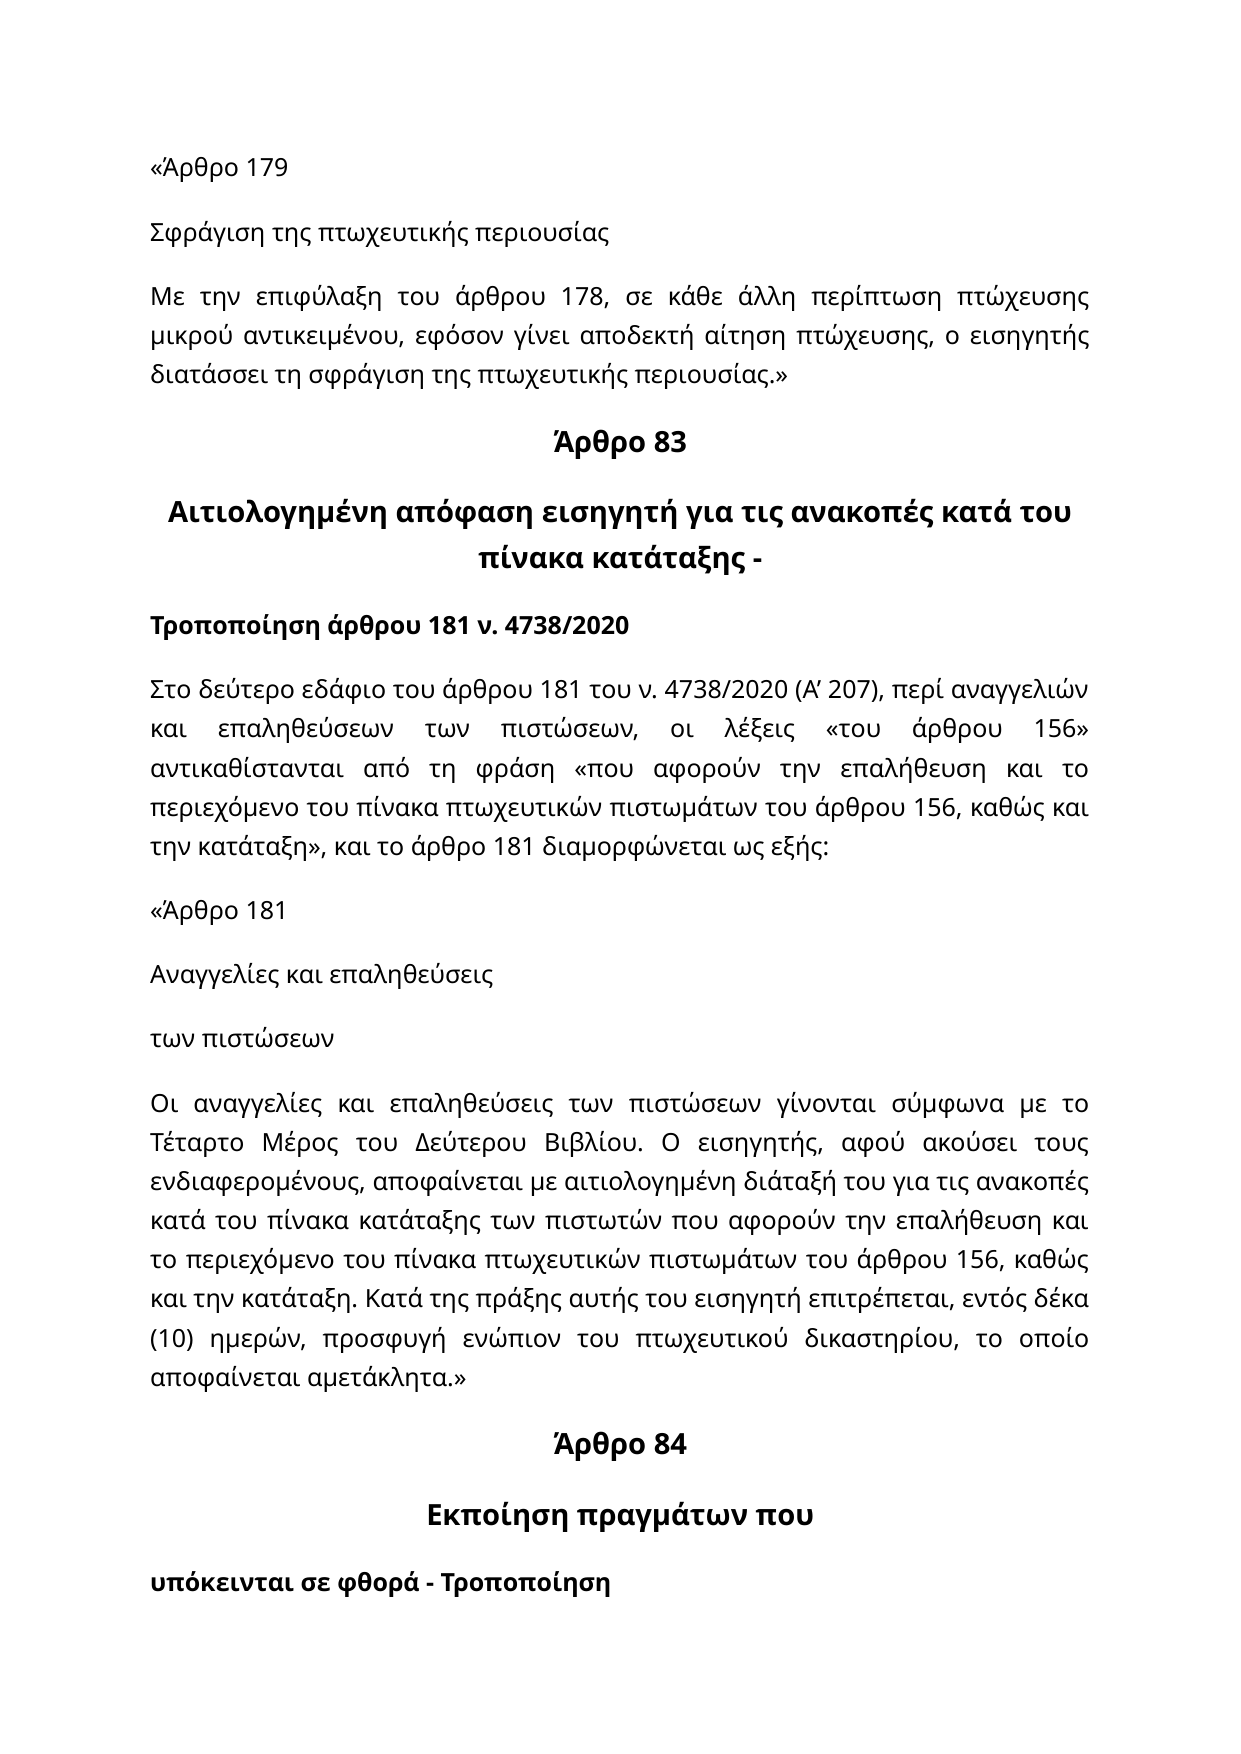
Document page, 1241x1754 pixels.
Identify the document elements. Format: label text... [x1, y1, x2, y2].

text «Άρθρο 181 [150, 893, 1090, 927]
text Αναγγελίες και επαληθεύσεις [150, 957, 1090, 991]
subtitle Άρθρο 84 [150, 1423, 1090, 1463]
subtitle Αιτιολογημένη απόφαση εισηγητή για τις ανακοπές κατά του πίνακα κατάταξης - [150, 491, 1090, 577]
subtitle Εκποίηση πραγμάτων που [150, 1494, 1090, 1534]
text υπόκεινται σε φθορά - Τροποποίηση [150, 1565, 1090, 1599]
text Οι αναγγελίες και επαληθεύσεις των πιστώσεων γίνονται σύμφωνα με το Τέταρτο Μέρος του Δεύτερου Βιβλίου. Ο εισηγητής, αφού ακούσει τους ενδιαφερομένους, αποφαίνεται με αιτιολογημένη διάταξή του για τις ανακοπές κατά του πίνακα κατάταξης των πιστωτών που αφορούν την επαλήθευση και το περιεχόμενο του πίνακα πτωχευτικών πιστωμάτων του άρθρου 156, καθώς και την κατάταξη. Κατά της πράξης αυτής του εισηγητή επιτρέπεται, εντός δέκα (10) ημερών, προσφυγή ενώπιον του πτωχευτικού δικαστηρίου, το οποίο αποφαίνεται αμετάκλητα.» [150, 1085, 1090, 1393]
text Με την επιφύλαξη του άρθρου 178, σε κάθε άλλη περίπτωση πτώχευσης μικρού αντικειμένου, εφόσον γίνει αποδεκτή αίτηση πτώχευσης, ο εισηγητής διατάσσει τη σφράγιση της πτωχευτικής περιουσίας.» [150, 278, 1090, 391]
text Τροποποίηση άρθρου 181 ν. 4738/2020 [150, 608, 1090, 642]
subtitle Άρθρο 83 [150, 421, 1090, 461]
text Σφράγιση της πτωχευτικής περιουσίας [150, 214, 1090, 248]
text Στο δεύτερο εδάφιο του άρθρου 181 του ν. 4738/2020 (Α’ 207), περί αναγγελιών και επαληθεύσεων των πιστώσεων, οι λέξεις «του άρθρου 156» αντικαθίστανται από τη φράση «που αφορούν την επαλήθευση και το περιεχόμενο του πίνακα πτωχευτικών πιστωμάτων του άρθρου 156, καθώς και την κατάταξη», και το άρθρο 181 διαμορφώνεται ως εξής: [150, 672, 1090, 863]
text «Άρθρο 179 [150, 150, 1090, 184]
text των πιστώσεων [150, 1021, 1090, 1055]
